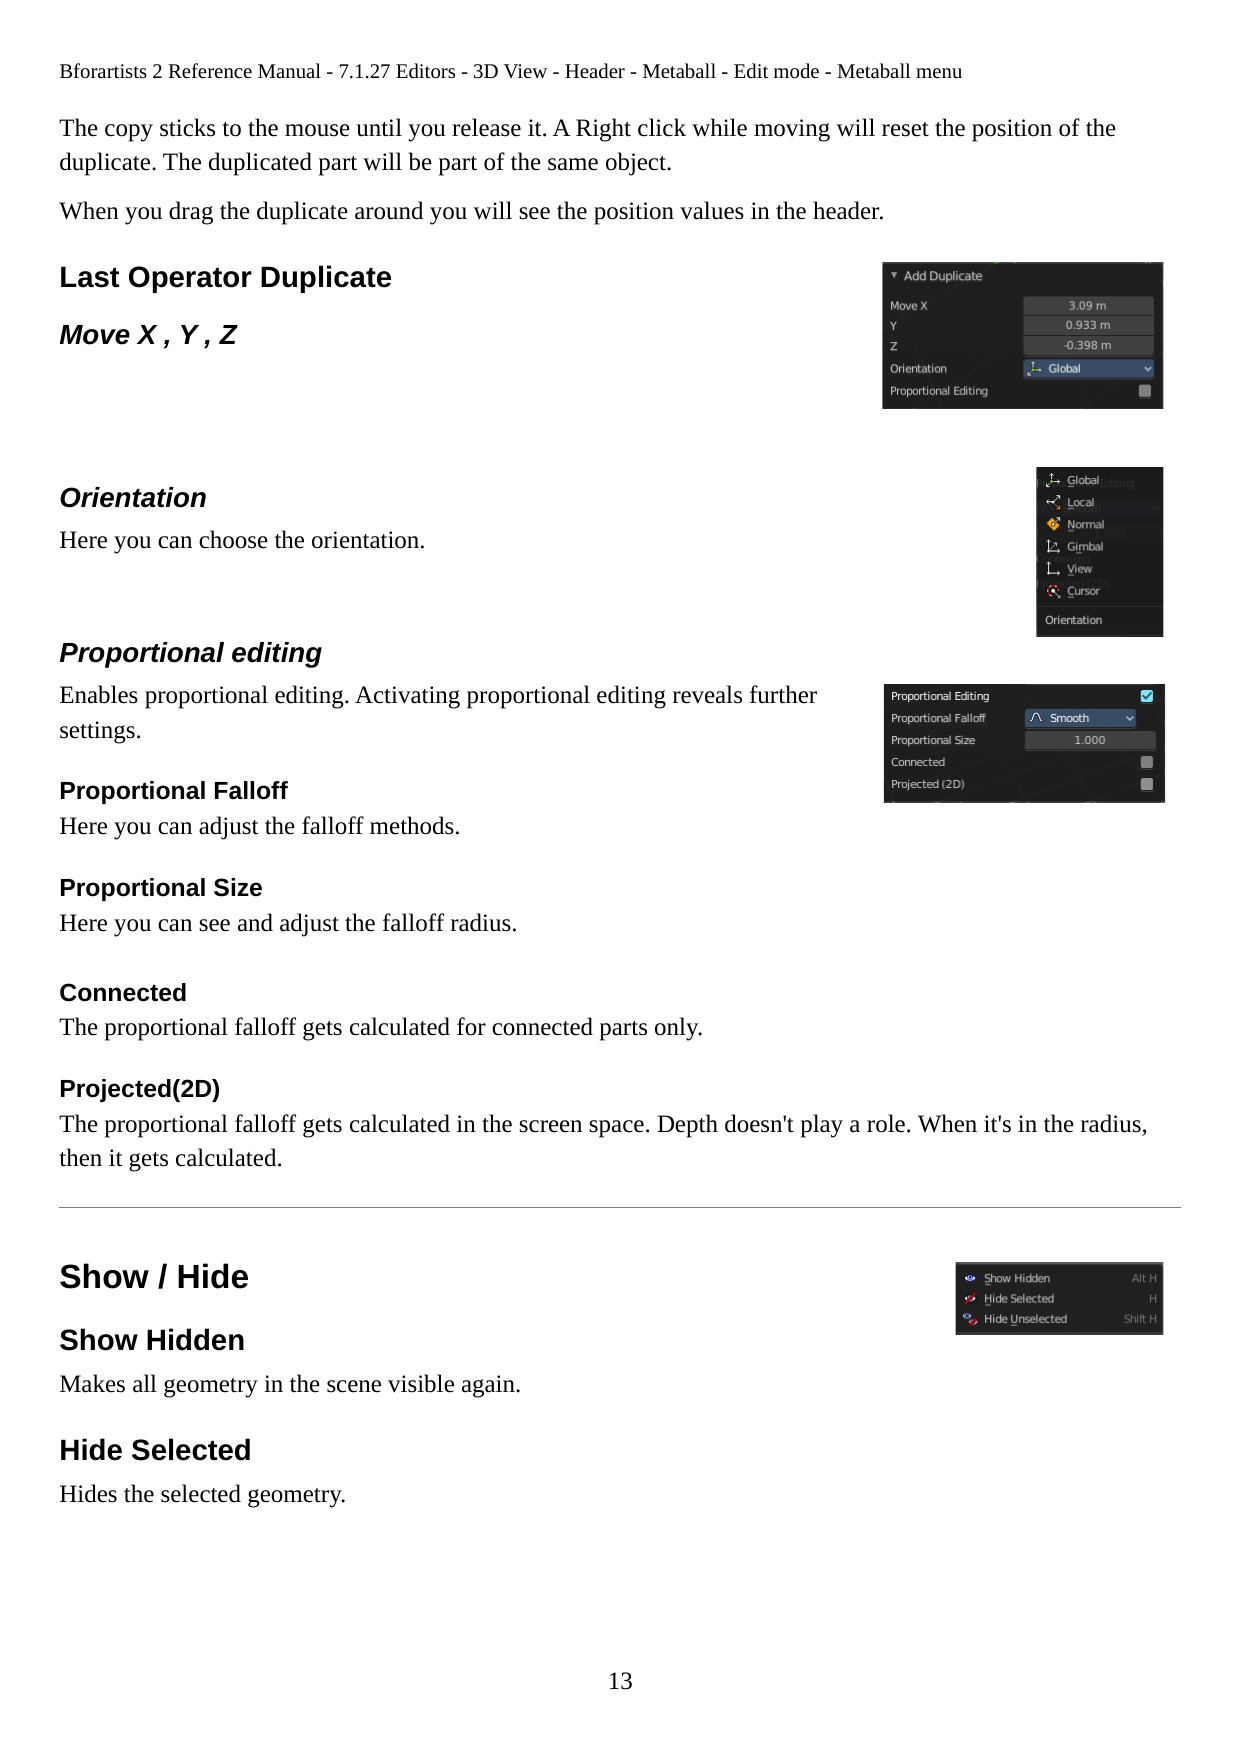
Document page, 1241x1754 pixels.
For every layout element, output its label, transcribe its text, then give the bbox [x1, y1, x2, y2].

subtitle Proportional Falloff [59, 776, 1181, 805]
picture [1036, 467, 1164, 637]
text Enables proportional editing. Activating proportional editing reveals further settings. [59, 680, 1181, 744]
subtitle Hide Selected [59, 1433, 1181, 1467]
subtitle Orientation [59, 481, 1036, 513]
picture [955, 1262, 1164, 1335]
text Hides the selected geometry. [59, 1479, 1181, 1508]
text When you drag the duplicate around you will see the position values in the header. [59, 196, 1181, 225]
picture [882, 262, 1164, 409]
text Here you can adjust the falloff methods. [59, 811, 1181, 840]
text The proportional falloff gets calculated for connected parts only. [59, 1012, 1181, 1041]
subtitle [1164, 318, 1181, 350]
subtitle Projected(2D) [59, 1074, 1181, 1102]
text Here you can see and adjust the falloff radius. [59, 908, 1181, 936]
subtitle Move X , Y , Z [59, 318, 882, 350]
subtitle Last Operator Duplicate [59, 260, 1181, 293]
subtitle Show / Hide [59, 1257, 1181, 1296]
text The copy sticks to the mouse until you release it. A Right click while moving will reset the position of the duplicate. The duplicated part will be part of the same object. [59, 113, 1181, 176]
text Makes all geometry in the scene visible again. [59, 1369, 1181, 1398]
subtitle Proportional editing [59, 636, 1181, 668]
text The proportional falloff gets calculated in the screen space. Depth doesn't play a role. When it's in the radius, then it gets calculated. [59, 1109, 1181, 1172]
subtitle Connected [59, 978, 1181, 1006]
picture [883, 684, 1166, 803]
subtitle [1164, 481, 1181, 513]
subtitle Show Hidden [59, 1323, 1181, 1357]
subtitle Proportional Size [59, 873, 1181, 901]
text Here you can choose the orientation. [59, 525, 1036, 554]
